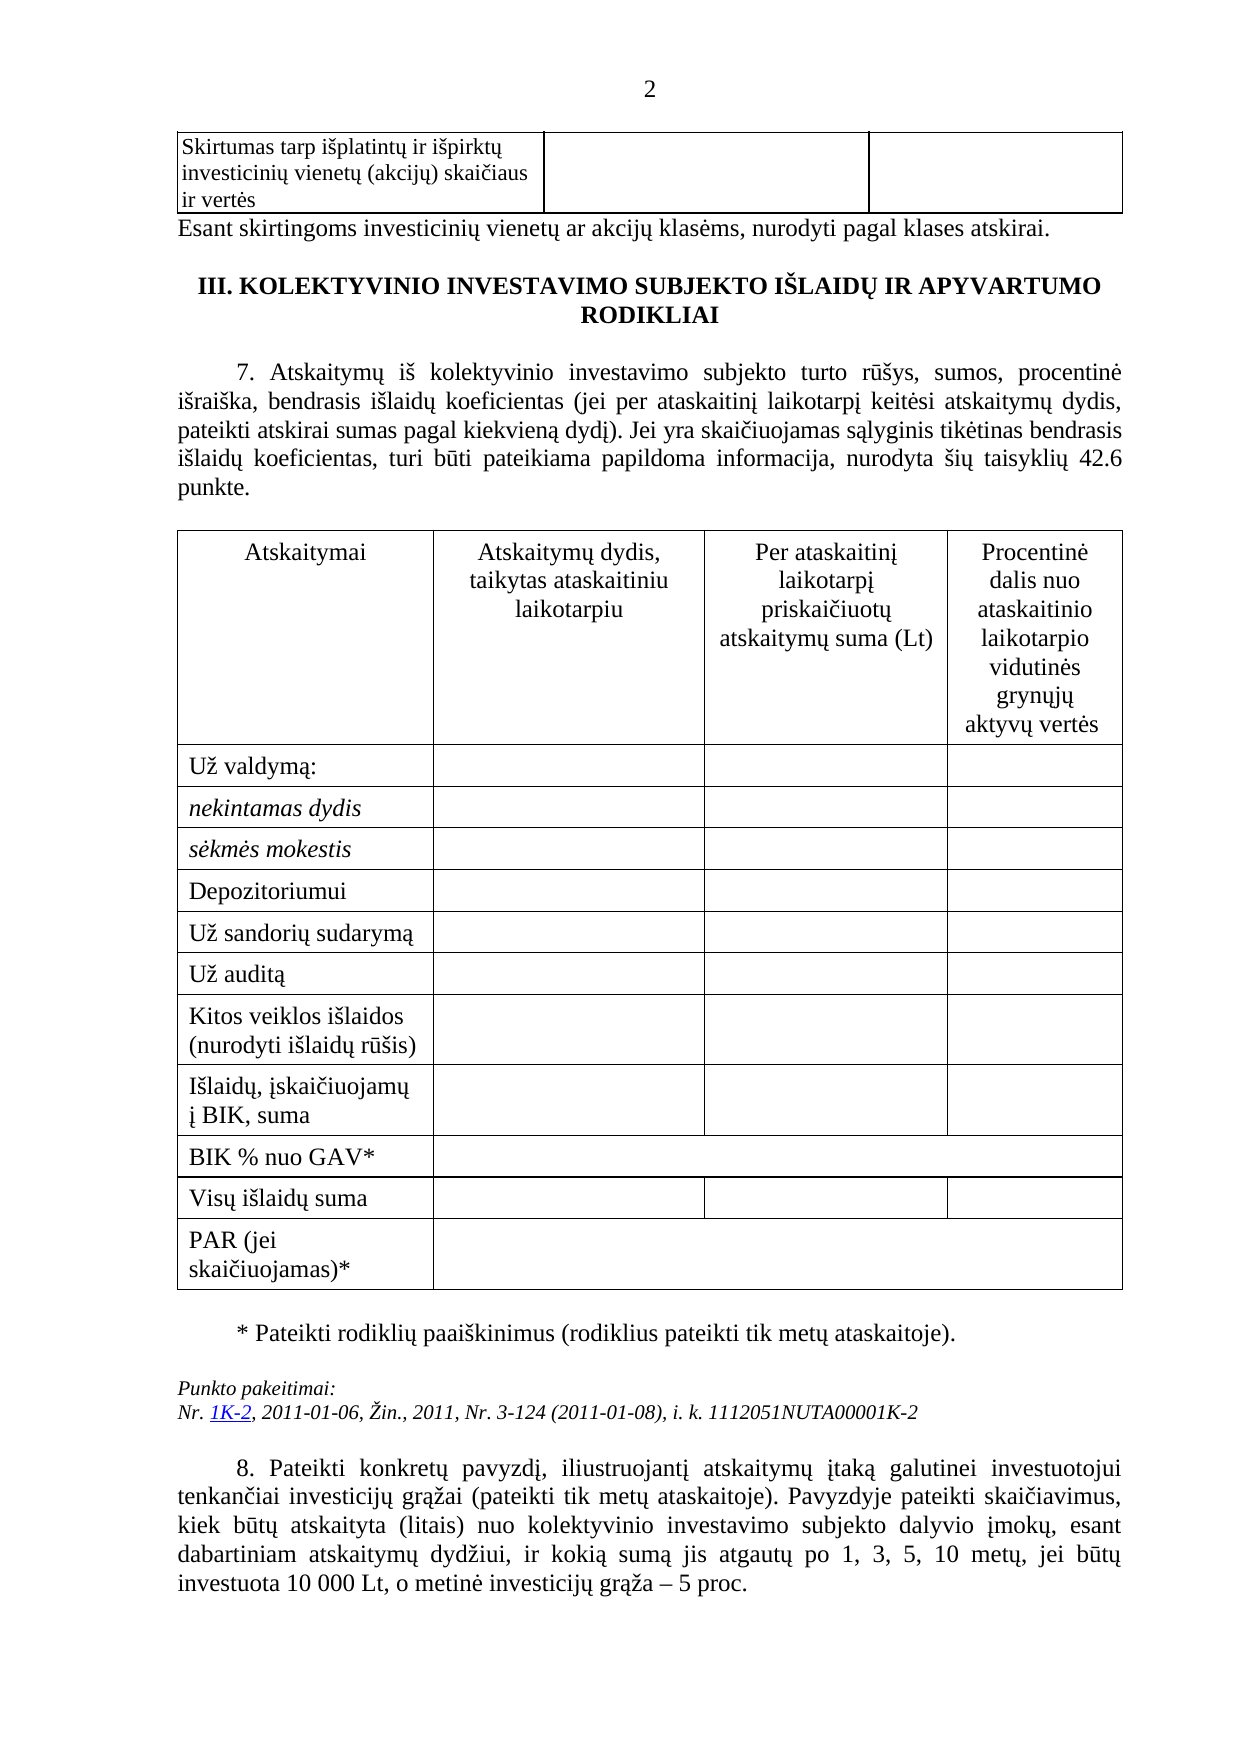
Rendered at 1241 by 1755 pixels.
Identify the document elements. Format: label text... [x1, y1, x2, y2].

table_cell [870, 133, 1122, 212]
table_header Atskaitymų dydis, taikytas ataskaitiniu laikotarpiu [434, 531, 704, 744]
table_cell [705, 745, 947, 786]
table_cell Kitos veiklos išlaidos (nurodyti išlaidų rūšis) [178, 995, 433, 1064]
table_cell [434, 953, 704, 994]
table_cell [434, 912, 704, 952]
table_cell Depozitoriumui [178, 870, 433, 911]
table_cell [948, 1065, 1122, 1135]
text Esant skirtingoms investicinių vienetų ar akcijų klasėms, nurodyti pagal klases atskirai. [177, 214, 1122, 242]
table_cell [705, 870, 947, 911]
text 8. Pateikti konkretų pavyzdį, iliustruojantį atskaitymų įtaką galutinei investuotojui tenkančiai investicijų grąžai (pateikti tik metų ataskaitoje). Pavyzdyje pateikti skaičiavimus, kiek būtų atskaityta (litais) nuo kolektyvinio investavimo subjekto dalyvio įmokų, esant dabartiniam atskaitymų dydžiui, ir kokią sumą jis atgautų po 1, 3, 5, 10 metų, jei būtų investuota 10 000 Lt, o metinė investicijų grąža – 5 proc. [177, 1453, 1122, 1596]
table_cell [948, 787, 1122, 827]
text III. KOLEKTYVINIO INVESTAVIMO SUBJEKTO IŠLAIDŲ IR APYVARTUMO RODIKLIAI [177, 271, 1122, 328]
table_cell Išlaidų, įskaičiuojamų į BIK, suma [178, 1065, 433, 1135]
table_cell [434, 1219, 1122, 1288]
table_cell [705, 995, 947, 1064]
table_cell [434, 1136, 1122, 1176]
table_cell Už sandorių sudarymą [178, 912, 433, 952]
table_cell PAR (jei skaičiuojamas)* [178, 1219, 433, 1288]
table_header Atskaitymai [178, 531, 433, 744]
text Punkto pakeitimai: [177, 1376, 1122, 1400]
table_cell [434, 1065, 704, 1135]
table_cell [948, 912, 1122, 952]
table_cell [434, 787, 704, 827]
table_cell [948, 870, 1122, 911]
table_cell [545, 133, 868, 212]
table_cell [434, 1178, 704, 1218]
table_cell [705, 1178, 947, 1218]
table_cell [705, 912, 947, 952]
text * Pateikti rodiklių paaiškinimus (rodiklius pateikti tik metų ataskaitoje). [177, 1318, 1122, 1347]
table_cell [705, 787, 947, 827]
table_cell BIK % nuo GAV* [178, 1136, 433, 1176]
table_cell [434, 828, 704, 869]
text Nr. 1K-2, 2011-01-06, Žin., 2011, Nr. 3-124 (2011-01-08), i. k. 1112051NUTA00001K-2 [177, 1400, 1122, 1424]
table_cell [434, 995, 704, 1064]
table_cell [948, 953, 1122, 994]
table_header Per ataskaitinį laikotarpį priskaičiuotų atskaitymų suma (Lt) [705, 531, 947, 744]
table_cell [948, 828, 1122, 869]
table_cell Už auditą [178, 953, 433, 994]
table_header Procentinė dalis nuo ataskaitinio laikotarpio vidutinės grynųjų aktyvų vertės [948, 531, 1122, 744]
text 7. Atskaitymų iš kolektyvinio investavimo subjekto turto rūšys, sumos, procentinė išraiška, bendrasis išlaidų koeficientas (jei per ataskaitinį laikotarpį keitėsi atskaitymų dydis, pateikti atskirai sumas pagal kiekvieną dydį). Jei yra skaičiuojamas sąlyginis tikėtinas bendrasis išlaidų koeficientas, turi būti pateikiama papildoma informacija, nurodyta šių taisyklių 42.6 punkte. [177, 357, 1122, 501]
table_cell [434, 745, 704, 786]
table_cell nekintamas dydis [178, 787, 433, 827]
table_cell Už valdymą: [178, 745, 433, 786]
table_cell sėkmės mokestis [178, 828, 433, 869]
table_cell [705, 828, 947, 869]
table_cell [948, 995, 1122, 1064]
table_cell [948, 745, 1122, 786]
table_cell [705, 1065, 947, 1135]
table_cell [434, 870, 704, 911]
table_cell [705, 953, 947, 994]
table_cell [948, 1178, 1122, 1218]
table_cell Visų išlaidų suma [178, 1178, 433, 1218]
